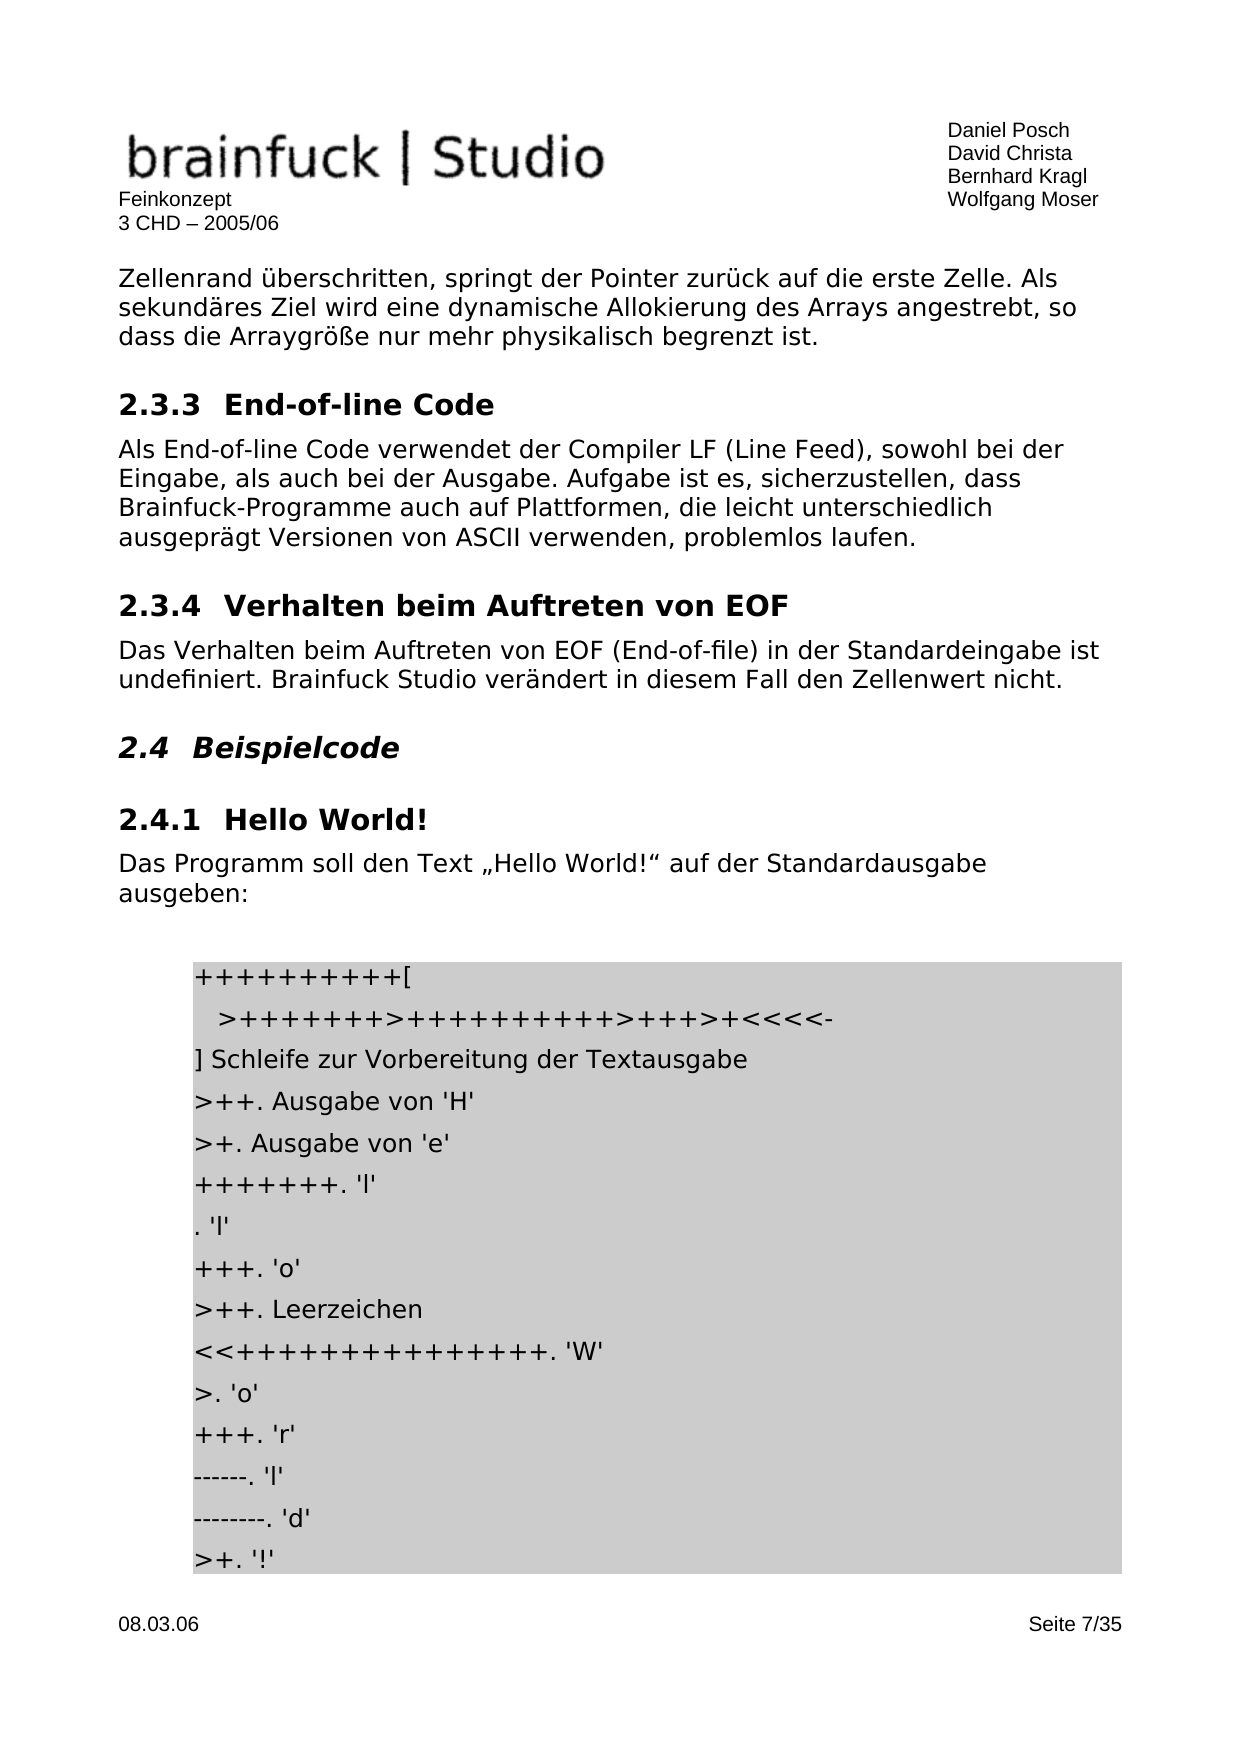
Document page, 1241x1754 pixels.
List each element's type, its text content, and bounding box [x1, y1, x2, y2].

text Das Verhalten beim Auftreten von EOF (End-of-file) in der Standardeingabe ist undefiniert. Brainfuck Studio verändert in diesem Fall den Zellenwert nicht. [118, 636, 1122, 694]
text Als End-of-line Code verwendet der Compiler LF (Line Feed), sowohl bei der Eingabe, als auch bei der Ausgabe. Aufgabe ist es, sicherzustellen, dass Brainfuck-Programme auch auf Plattformen, die leicht unterschiedlich ausgeprägt Versionen von ASCII verwenden, problemlos laufen. [118, 435, 1122, 552]
text . 'l' [193, 1212, 1122, 1241]
text >+. '!' [193, 1545, 1122, 1574]
text >+++++++>++++++++++>+++>+<<<<- [193, 1004, 1122, 1033]
text ------. 'l' [193, 1462, 1122, 1491]
text +++++++. 'l' [193, 1170, 1122, 1199]
text >++. Leerzeichen [193, 1295, 1122, 1324]
text Das Programm soll den Text „Hello World!“ auf der Standardausgabe ausgeben: [118, 849, 1122, 908]
picture [118, 118, 609, 187]
text ++++++++++[ [193, 962, 1122, 991]
text +++. 'o' [193, 1254, 1122, 1283]
text --------. 'd' [193, 1504, 1122, 1533]
subtitle Hello World! [118, 803, 1122, 837]
subtitle End-of-line Code [118, 389, 1122, 423]
text +++. 'r' [193, 1420, 1122, 1449]
subtitle Verhalten beim Auftreten von EOF [118, 589, 1122, 623]
text ] Schleife zur Vorbereitung der Textausgabe [193, 1045, 1122, 1074]
text >+. Ausgabe von 'e' [193, 1129, 1122, 1158]
subtitle Beispielcode [118, 732, 1122, 766]
text <<+++++++++++++++. 'W' [193, 1337, 1122, 1366]
text >++. Ausgabe von 'H' [193, 1087, 1122, 1116]
text >. 'o' [193, 1379, 1122, 1408]
text Zellenrand überschritten, springt der Pointer zurück auf die erste Zelle. Als sekundäres Ziel wird eine dynamische Allokierung des Arrays angestrebt, so dass die Arraygröße nur mehr physikalisch begrenzt ist. [118, 264, 1122, 351]
